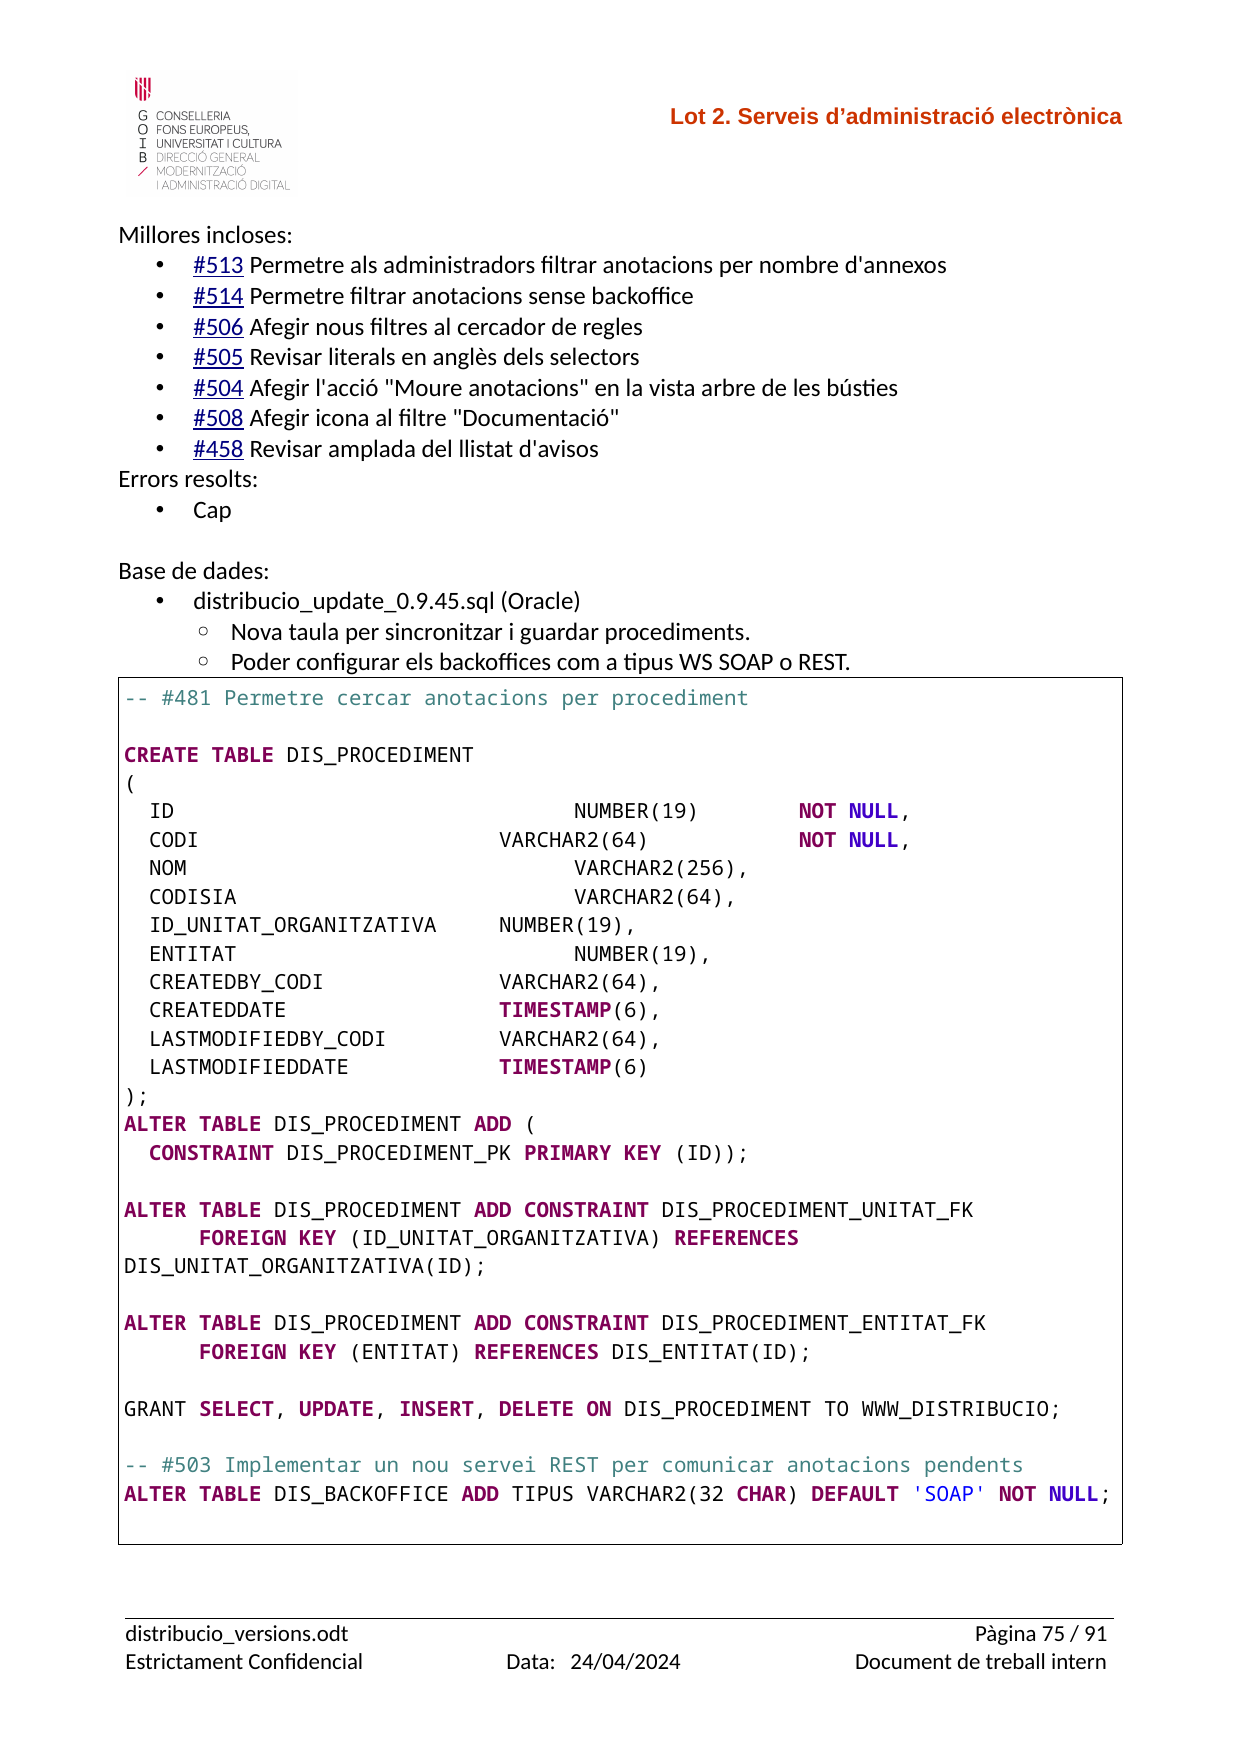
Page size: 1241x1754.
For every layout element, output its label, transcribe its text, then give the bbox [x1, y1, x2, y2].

picture [126, 70, 299, 197]
list #504 Afegir l'acció "Moure anotacions" en la vista arbre de les bústies [156, 372, 1122, 402]
table_header -- #481 Permetre cercar anotacions per procediment CREATE TABLE DIS_PROCEDIMENT ( ID NUMBER(19) NOT NULL, CODI VARCHAR2(64) NOT NULL, NOM VARCHAR2(256), CODISIA VARCHAR2(64), ID_UNITAT_ORGANITZATIVA NUMBER(19), ENTITAT NUMBER(19), CREATEDBY_CODI VARCHAR2(64), CREATEDDATE TIMESTAMP(6), LASTMODIFIEDBY_CODI VARCHAR2(64), LASTMODIFIEDDATE TIMESTAMP(6) ); ALTER TABLE DIS_PROCEDIMENT ADD ( CONSTRAINT DIS_PROCEDIMENT_PK PRIMARY KEY (ID)); ALTER TABLE DIS_PROCEDIMENT ADD CONSTRAINT DIS_PROCEDIMENT_UNITAT_FK FOREIGN KEY (ID_UNITAT_ORGANITZATIVA) REFERENCES DIS_UNITAT_ORGANITZATIVA(ID); ALTER TABLE DIS_PROCEDIMENT ADD CONSTRAINT DIS_PROCEDIMENT_ENTITAT_FK FOREIGN KEY (ENTITAT) REFERENCES DIS_ENTITAT(ID); GRANT SELECT, UPDATE, INSERT, DELETE ON DIS_PROCEDIMENT TO WWW_DISTRIBUCIO; -- #503 Implementar un nou servei REST per comunicar anotacions pendents ALTER TABLE DIS_BACKOFFICE ADD TIPUS VARCHAR2(32 CHAR) DEFAULT 'SOAP' NOT NULL; [119, 678, 1122, 1544]
list #514 Permetre filtrar anotacions sense backoffice [156, 280, 1122, 311]
text Millores incloses: [118, 219, 1122, 250]
list #513 Permetre als administradors filtrar anotacions per nombre d'annexos [156, 250, 1122, 280]
list #505 Revisar literals en anglès dels selectors [156, 341, 1122, 372]
text Base de dades: [118, 555, 1122, 585]
list Poder configurar els backoffices com a tipus WS SOAP o REST. [193, 646, 1122, 677]
list Cap [156, 494, 1122, 524]
list Nova taula per sincronitzar i guardar procediments. [193, 616, 1122, 646]
list #458 Revisar amplada del llistat d'avisos [156, 433, 1122, 463]
list #506 Afegir nous filtres al cercador de regles [156, 311, 1122, 341]
text Errors resolts: [118, 463, 1122, 494]
list #508 Afegir icona al filtre "Documentació" [156, 402, 1122, 433]
list distribucio_update_0.9.45.sql (Oracle) [156, 585, 1122, 616]
